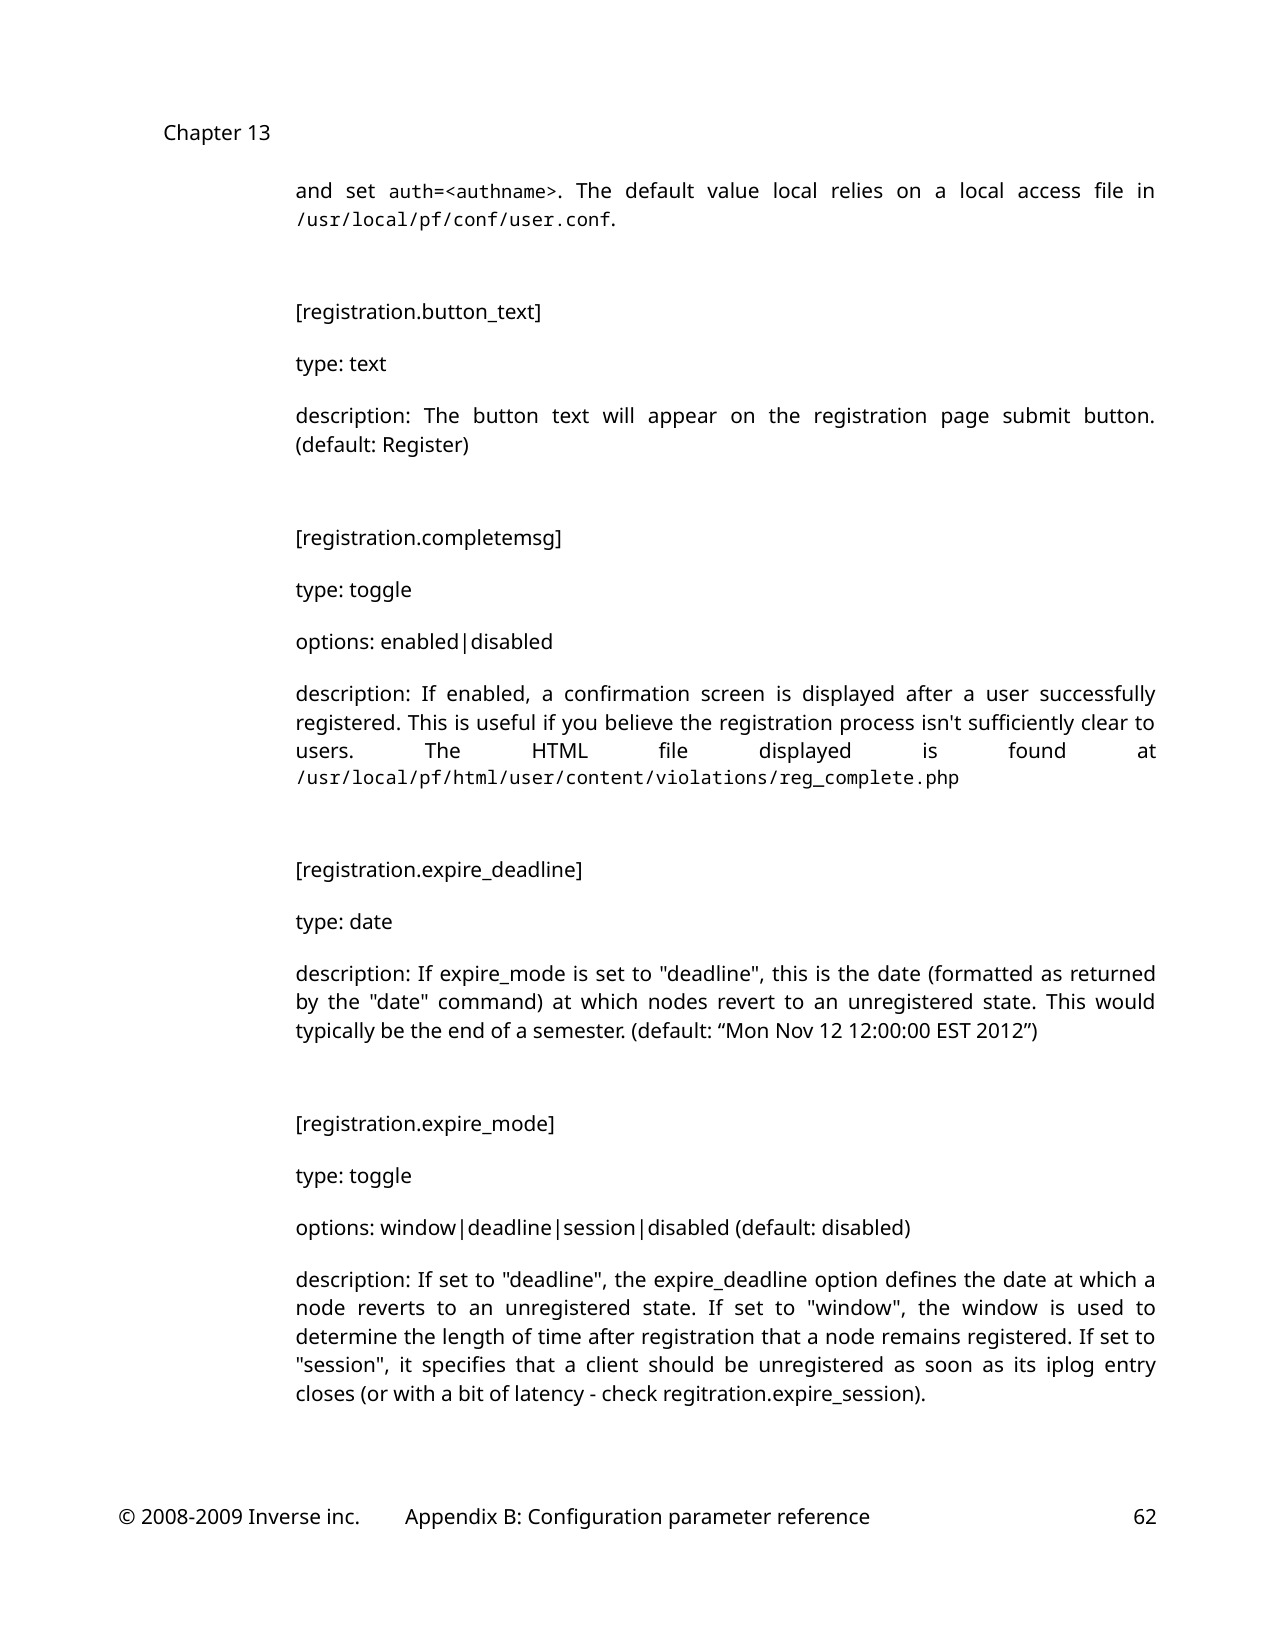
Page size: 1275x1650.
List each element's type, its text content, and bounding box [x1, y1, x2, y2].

text type: toggle [295, 575, 1157, 604]
text type: date [295, 907, 1157, 935]
text [registration.button_text] [295, 297, 1157, 326]
text [registration.expire_deadline] [295, 855, 1157, 883]
text options: window|deadline|session|disabled (default: disabled) [295, 1213, 1157, 1241]
text [registration.completemsg] [295, 523, 1157, 552]
text and set auth=<authname>. The default value local relies on a local access file in /usr/local/pf/conf/user.conf. [295, 176, 1157, 233]
text description: The button text will appear on the registration page submit button. (default: Register) [295, 402, 1157, 458]
text description: If enabled, a confirmation screen is displayed after a user successfully registered. This is useful if you believe the registration process isn't sufficiently clear to users. The HTML file displayed is found at /usr/local/pf/html/user/content/violations/reg_complete.php [295, 679, 1157, 790]
text [registration.expire_mode] [295, 1109, 1157, 1137]
text description: If expire_mode is set to "deadline", this is the date (formatted as returned by the "date" command) at which nodes revert to an unregistered state. This would typically be the end of a semester. (default: “Mon Nov 12 12:00:00 EST 2012”) [295, 959, 1157, 1044]
text description: If set to "deadline", the expire_deadline option defines the date at which a node reverts to an unregistered state. If set to "window", the window is used to determine the length of time after registration that a node remains registered. If set to "session", it specifies that a client should be unregistered as soon as its iplog entry closes (or with a bit of latency - check regitration.expire_session). [295, 1265, 1157, 1407]
text options: enabled|disabled [295, 627, 1157, 656]
text type: toggle [295, 1161, 1157, 1189]
text type: text [295, 349, 1157, 378]
